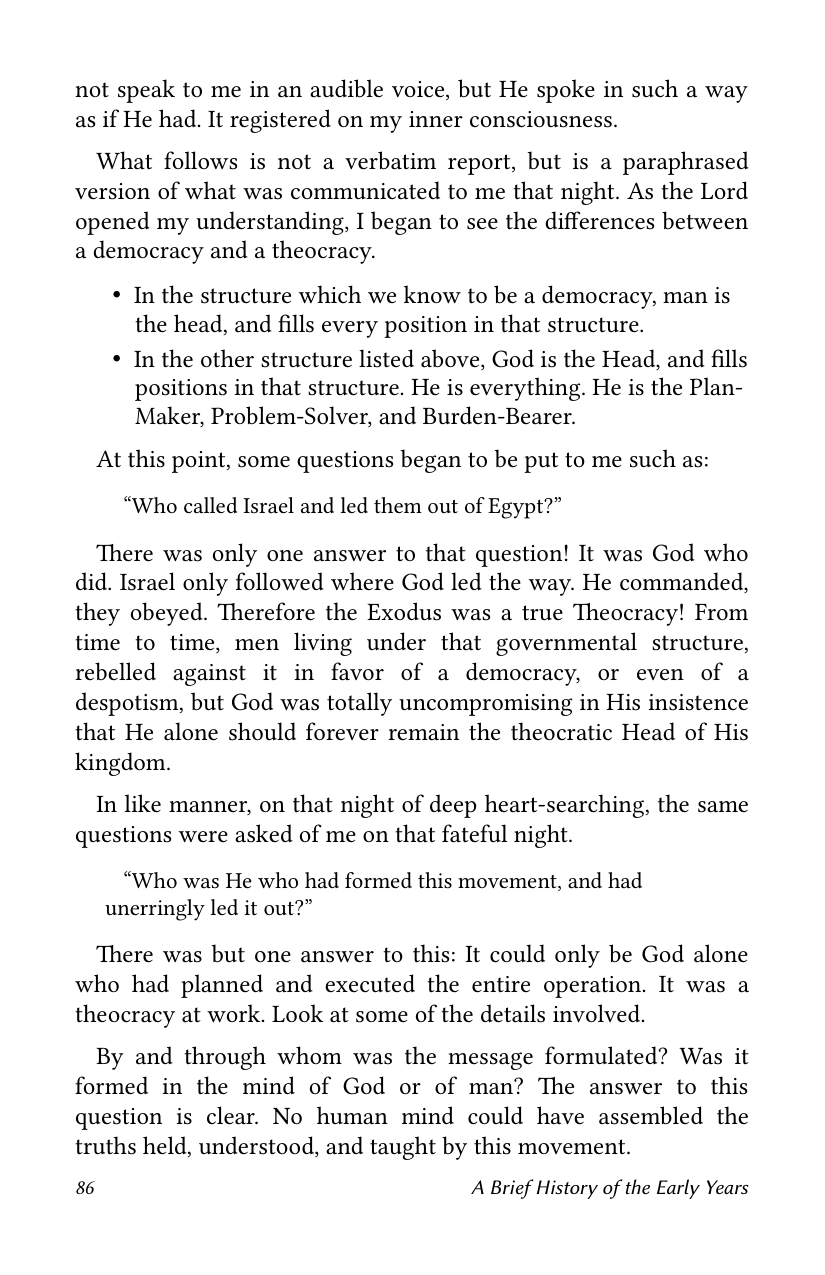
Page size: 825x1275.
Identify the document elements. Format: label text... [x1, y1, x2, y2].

text “Who called Israel and led them out of Egypt?” [105, 493, 720, 519]
list In the structure which we know to be a democracy, man is the head, and fills every position in that structure. [112, 281, 750, 338]
text At this point, some questions began to be put to me such as: [75, 445, 750, 474]
list In the other structure listed above, God is the Head, and fills positions in that structure. He is everything. He is the Plan-Maker, Problem-Solver, and Burden-Bearer. [112, 344, 750, 430]
text There was but one answer to this: It could only be God alone who had planned and executed the entire operation. It was a theocracy at work. Look at some of the details involved. [75, 940, 750, 1029]
text What follows is not a verbatim report, but is a paraphrased version of what was communicated to me that night. As the Lord opened my understanding, I began to see the differences between a democracy and a theocracy. [75, 147, 750, 265]
text “Who was He who had formed this movement, and had unerringly led it out?” [105, 868, 720, 921]
text not speak to me in an audible voice, but He spoke in such a way as if He had. It registered on my inner consciousness. [75, 75, 750, 133]
text By and through whom was the message formulated? Was it formed in the mind of God or of man? The answer to this question is clear. No human mind could have assembled the truths held, understood, and taught by this movement. [75, 1042, 750, 1160]
text In like manner, on that night of deep heart-searching, the same questions were asked of me on that fateful night. [75, 790, 750, 848]
text There was only one answer to that question! It was God who did. Israel only followed where God led the way. He commanded, they obeyed. Therefore the Exodus was a true Theocracy! From time to time, men living under that governmental structure, rebelled against it in favor of a democracy, or even of a despotism, but God was totally uncompromising in His insistence that He alone should forever remain the theocratic Head of His kingdom. [75, 538, 750, 776]
